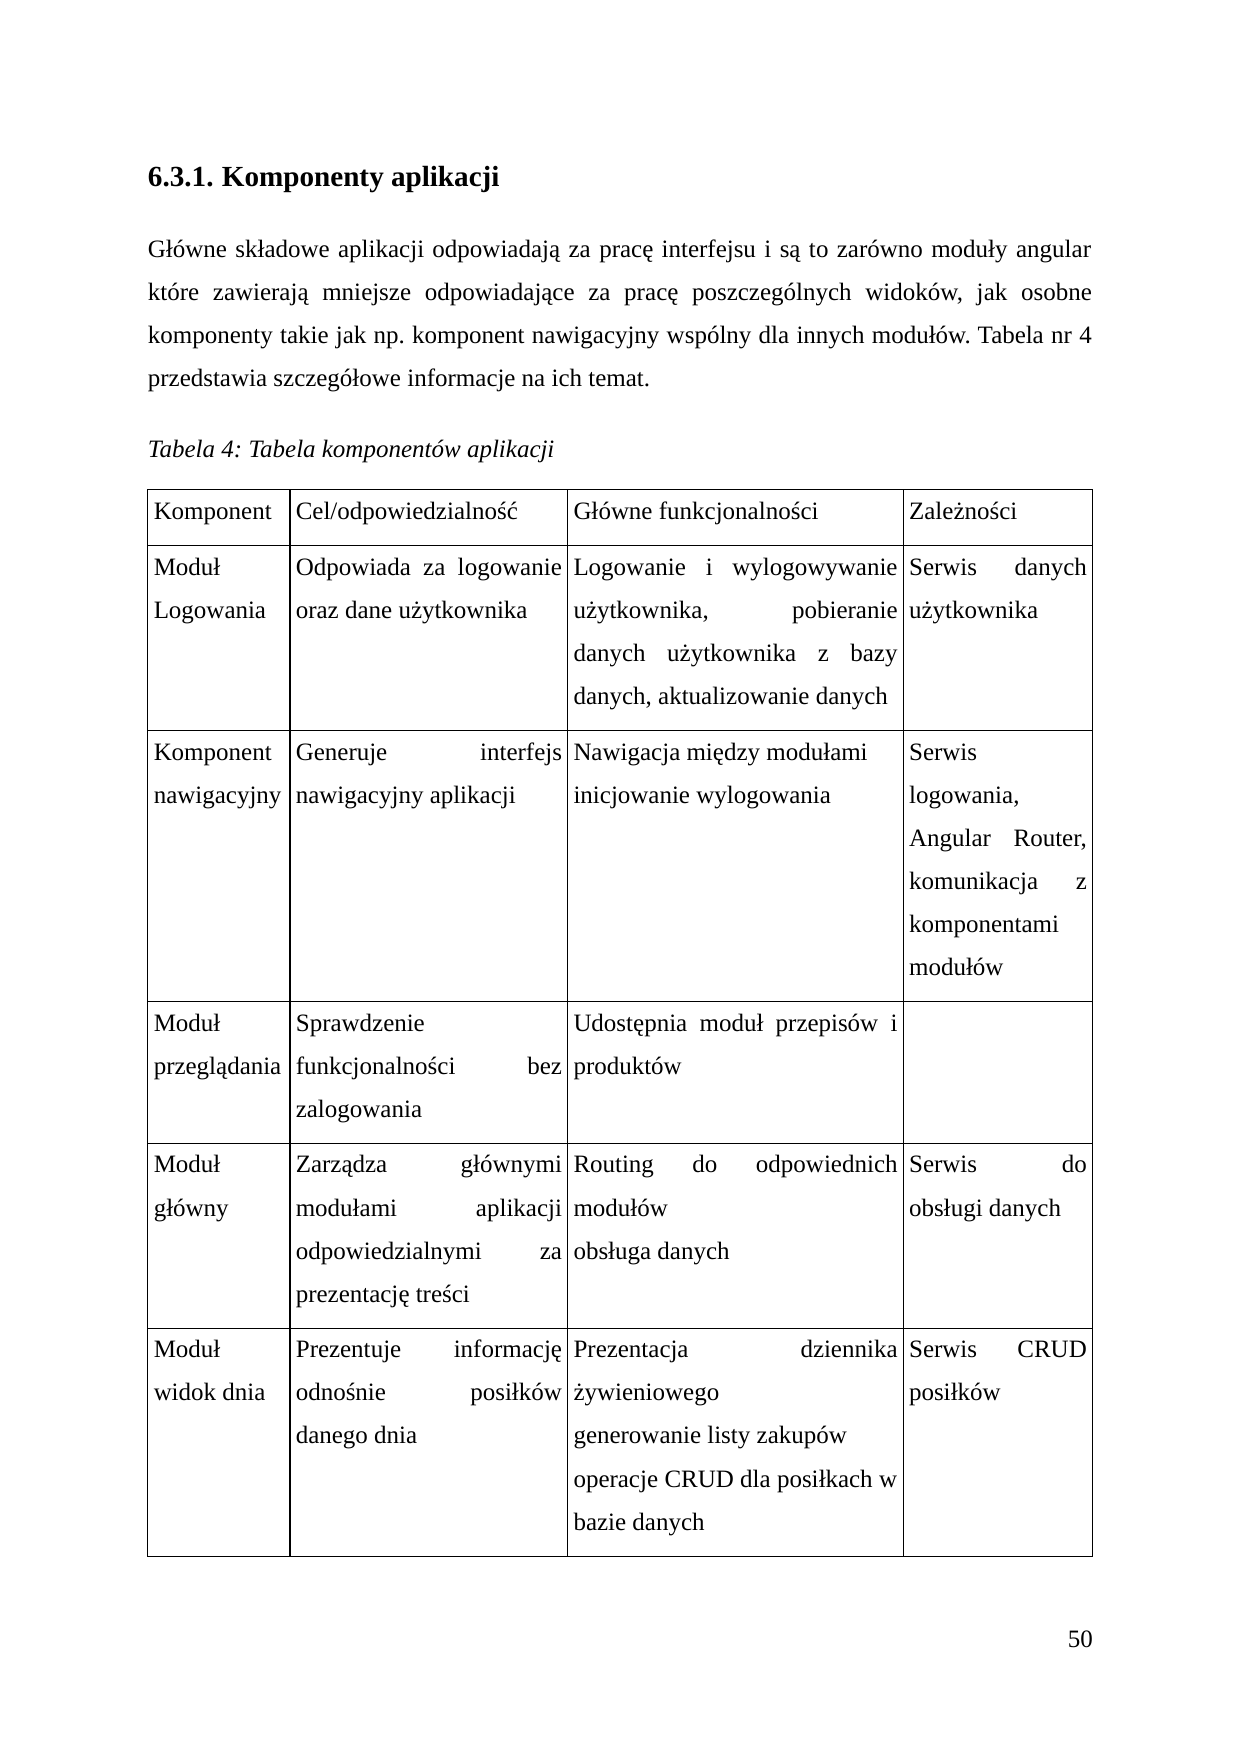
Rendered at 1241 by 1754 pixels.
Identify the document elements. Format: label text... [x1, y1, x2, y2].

table_cell [904, 1002, 1092, 1143]
table_header Główne funkcjonalności [568, 490, 903, 545]
table_cell Moduł Logowania [148, 546, 289, 730]
table_cell Serwis do obsługi danych [904, 1144, 1092, 1328]
subtitle Komponenty aplikacji [148, 159, 1092, 193]
table_cell Serwis danych użytkownika [904, 546, 1092, 730]
table_header Zależności [904, 490, 1092, 545]
table_cell Moduł widok dnia [148, 1329, 289, 1556]
text Główne składowe aplikacji odpowiadają za pracę interfejsu i są to zarówno moduły angular które zawierają mniejsze odpowiadające za pracę poszczególnych widoków, jak osobne komponenty takie jak np. komponent nawigacyjny wspólny dla innych modułów. Tabela nr 4 przedstawia szczegółowe informacje na ich temat. [148, 234, 1092, 392]
table_cell Serwis logowania, Angular Router, komunikacja z komponentami modułów [904, 731, 1092, 1001]
table_cell Nawigacja między modułami inicjowanie wylogowania [568, 731, 903, 1001]
table_cell Prezentuje informację odnośnie posiłków danego dnia [291, 1329, 567, 1556]
text Tabela 4: Tabela komponentów aplikacji [148, 434, 1092, 462]
table_cell Logowanie i wylogowywanie użytkownika, pobieranie danych użytkownika z bazy danych, aktualizowanie danych [568, 546, 903, 730]
table_header Komponent [148, 490, 289, 545]
table_cell Generuje interfejs nawigacyjny aplikacji [291, 731, 567, 1001]
table_cell Udostępnia moduł przepisów i produktów [568, 1002, 903, 1143]
table_cell Moduł główny [148, 1144, 289, 1328]
table_cell Sprawdzenie funkcjonalności bez zalogowania [291, 1002, 567, 1143]
table_cell Routing do odpowiednich modułów obsługa danych [568, 1144, 903, 1328]
table_cell Serwis CRUD posiłków [904, 1329, 1092, 1556]
table_cell Zarządza głównymi modułami aplikacji odpowiedzialnymi za prezentację treści [291, 1144, 567, 1328]
table_header Cel/odpowiedzialność [291, 490, 567, 545]
table_cell Prezentacja dziennika żywieniowego generowanie listy zakupów operacje CRUD dla posiłkach w bazie danych [568, 1329, 903, 1556]
table_cell Odpowiada za logowanie oraz dane użytkownika [291, 546, 567, 730]
table_cell Moduł przeglądania [148, 1002, 289, 1143]
table_cell Komponent nawigacyjny [148, 731, 289, 1001]
